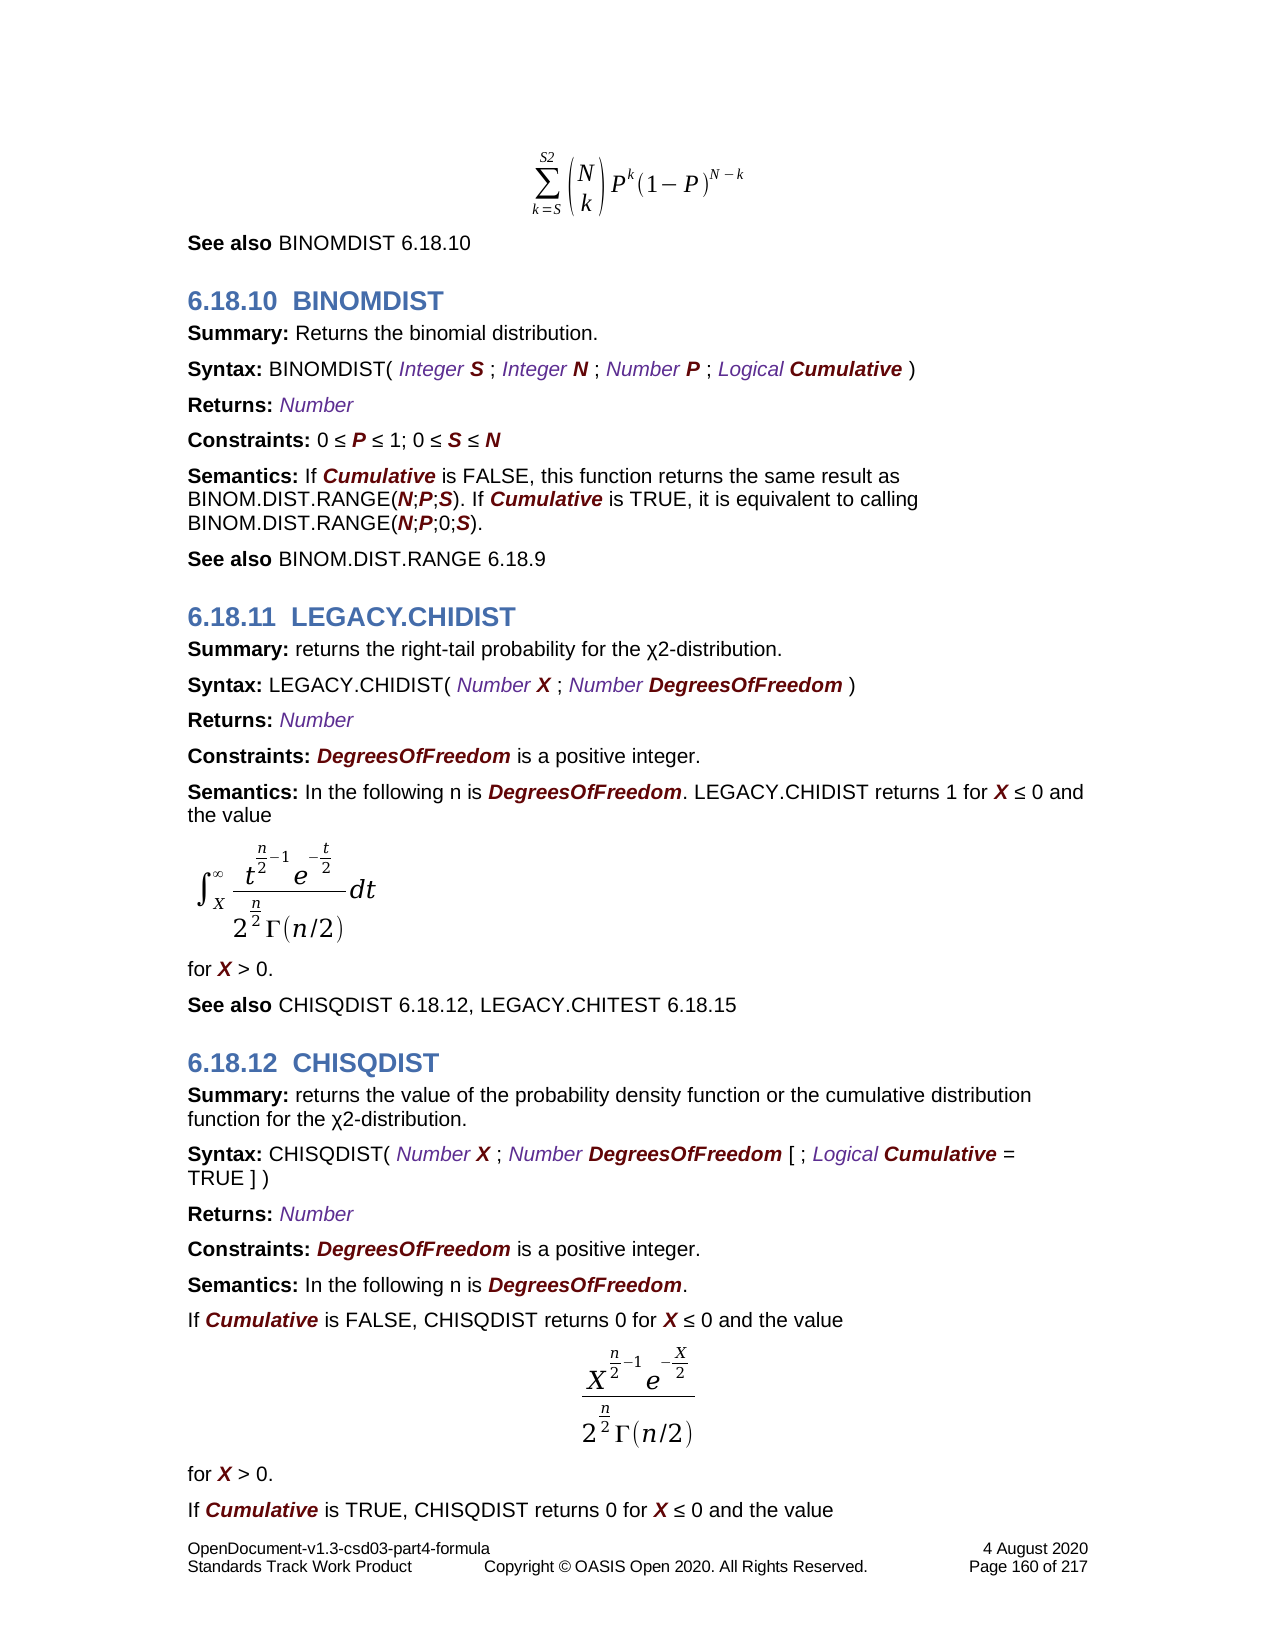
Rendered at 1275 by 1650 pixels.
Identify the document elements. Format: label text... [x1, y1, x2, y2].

text Syntax: BINOMDIST( Integer S ; Integer N ; Number P ; Logical Cumulative ) [187, 357, 1088, 381]
text Syntax: CHISQDIST( Number X ; Number DegreesOfFreedom [ ; Logical Cumulative = TRUE ] ) [187, 1143, 1088, 1190]
text Semantics: If Cumulative is FALSE, this function returns the same result as BINOM.DIST.RANGE(N;P;S). If Cumulative is TRUE, it is equivalent to calling BINOM.DIST.RANGE(N;P;0;S). [187, 464, 1088, 535]
text See also BINOMDIST 6.18.10 [187, 231, 1088, 255]
text See also CHISQDIST 6.18.12, LEGACY.CHITEST 6.18.15 [187, 993, 1088, 1017]
text If Cumulative is FALSE, CHISQDIST returns 0 for X ≤ 0 and the value [187, 1309, 1088, 1332]
text Semantics: In the following n is DegreesOfFreedom. LEGACY.CHIDIST returns 1 for X ≤ 0 and the value [187, 780, 1088, 827]
text Summary: returns the right-tail probability for the χ2-distribution. [187, 638, 1088, 661]
text for X > 0. [187, 1463, 1088, 1486]
text Semantics: In the following n is DegreesOfFreedom. [187, 1273, 1088, 1297]
text Constraints: DegreesOfFreedom is a positive integer. [187, 744, 1088, 768]
text Summary: Returns the binomial distribution. [187, 322, 1088, 345]
text If Cumulative is TRUE, CHISQDIST returns 0 for X ≤ 0 and the value [187, 1498, 1088, 1522]
text See also BINOM.DIST.RANGE 6.18.9 [187, 547, 1088, 571]
text Returns: Number [187, 709, 1088, 732]
subtitle CHISQDIST [187, 1048, 1088, 1078]
text Returns: Number [187, 393, 1088, 417]
text Returns: Number [187, 1202, 1088, 1226]
text for X > 0. [187, 957, 1088, 981]
text Syntax: LEGACY.CHIDIST( Number X ; Number DegreesOfFreedom ) [187, 673, 1088, 697]
subtitle LEGACY.CHIDIST [187, 602, 1088, 632]
text Summary: returns the value of the probability density function or the cumulative distribution function for the χ2-distribution. [187, 1084, 1088, 1131]
subtitle BINOMDIST [187, 286, 1088, 316]
text Constraints: DegreesOfFreedom is a positive integer. [187, 1238, 1088, 1261]
text Constraints: 0 ≤ P ≤ 1; 0 ≤ S ≤ N [187, 429, 1088, 452]
